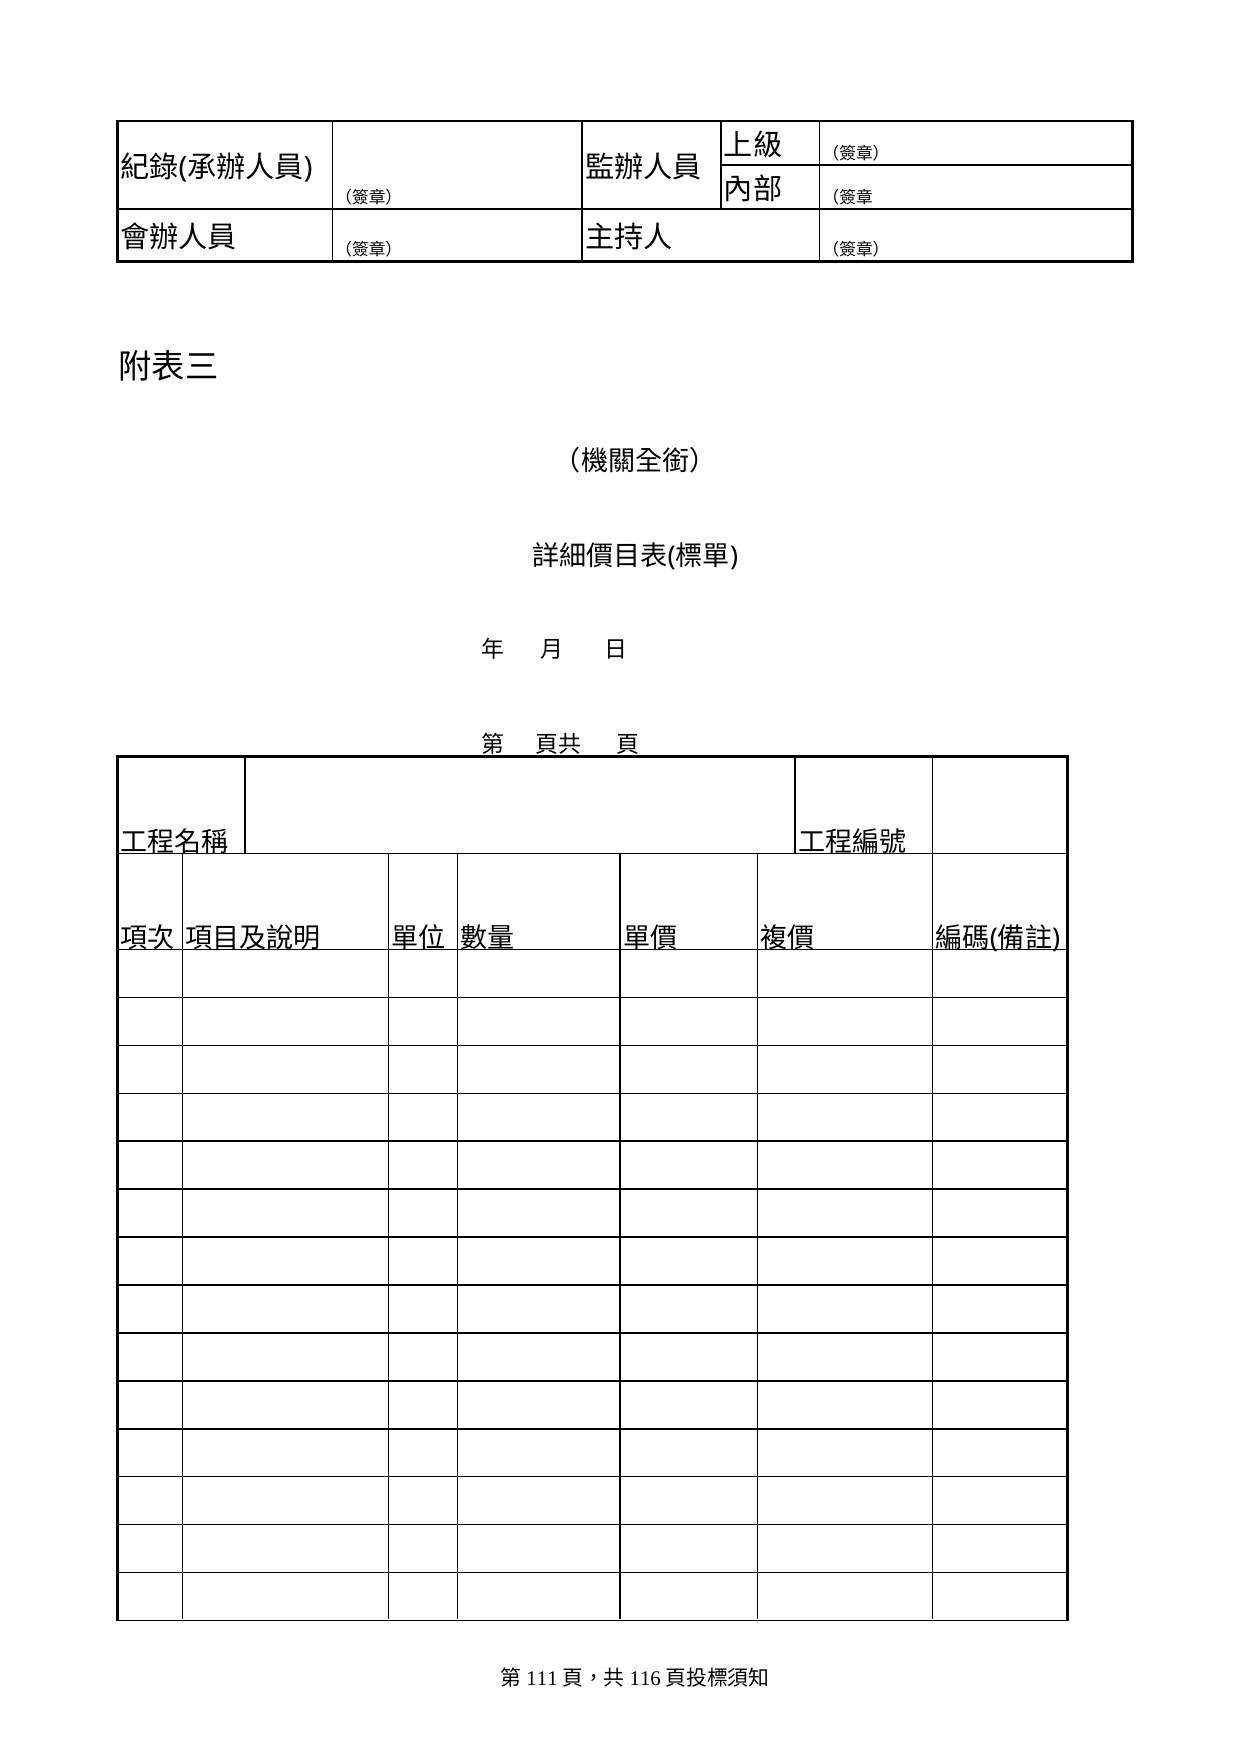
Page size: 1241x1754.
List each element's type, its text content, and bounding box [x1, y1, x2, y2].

text 詳細價目表(標單) [118, 471, 1152, 566]
table_header 工程名稱 [119, 758, 244, 852]
table_cell [119, 1238, 182, 1284]
table_cell [758, 1477, 932, 1524]
table_cell [389, 1142, 457, 1188]
table_cell [389, 1382, 457, 1428]
table_cell [183, 1573, 388, 1619]
table_cell [933, 1190, 1066, 1236]
text 附表三 [118, 282, 1152, 376]
table_cell [389, 1094, 457, 1140]
table_cell [183, 1382, 388, 1428]
table_cell [458, 1382, 619, 1428]
table_cell 單價 [621, 854, 757, 949]
text 年 月 日 [118, 566, 1083, 660]
table_cell [389, 1334, 457, 1380]
table_cell [621, 1334, 757, 1380]
table_cell [458, 1238, 619, 1284]
table_cell 數量 [458, 854, 619, 949]
table_cell [389, 1190, 457, 1236]
text 第 頁共 頁 [118, 660, 1106, 755]
table_cell [621, 1142, 757, 1188]
table_cell [458, 1046, 619, 1092]
table_cell [119, 1094, 182, 1140]
table_cell [621, 998, 757, 1044]
table_cell [758, 1190, 932, 1236]
table_cell [933, 1334, 1066, 1380]
table_header [246, 758, 794, 852]
table_cell 複價 [758, 854, 932, 949]
table_cell [758, 1334, 932, 1380]
table_cell 內部 [722, 166, 819, 208]
table_cell [119, 1190, 182, 1236]
table_cell [389, 1477, 457, 1524]
table_cell [458, 1430, 619, 1476]
table_cell [119, 1382, 182, 1428]
table_cell [183, 1238, 388, 1284]
table_cell [389, 1286, 457, 1332]
table_cell [183, 1334, 388, 1380]
table_cell [458, 950, 619, 997]
table_header 工程編號 [796, 758, 932, 852]
table_cell [458, 1477, 619, 1524]
table_cell [621, 1190, 757, 1236]
table_cell [458, 1334, 619, 1380]
table_cell 會辦人員 [119, 210, 332, 260]
table_cell [183, 1046, 388, 1092]
table_cell [183, 1286, 388, 1332]
table_cell [621, 1477, 757, 1524]
table_cell [458, 1190, 619, 1236]
table_cell [758, 1142, 932, 1188]
table_cell [758, 998, 932, 1044]
table_cell [458, 1142, 619, 1188]
table_cell [933, 1286, 1066, 1332]
table_cell [389, 1525, 457, 1572]
text （機關全銜） [118, 376, 1152, 471]
table_cell [933, 950, 1066, 997]
table_cell [458, 1286, 619, 1332]
table_cell [933, 1094, 1066, 1140]
table_cell [119, 1525, 182, 1572]
table_cell [119, 1142, 182, 1188]
table_cell [119, 1573, 182, 1619]
table_cell [119, 1286, 182, 1332]
table_cell [389, 1573, 457, 1619]
table_cell [119, 1430, 182, 1476]
table_cell 紀錄(承辦人員) [119, 122, 332, 208]
table_cell [758, 1382, 932, 1428]
table_cell [621, 1573, 757, 1619]
table_cell [183, 1094, 388, 1140]
table_cell [758, 1238, 932, 1284]
table_cell [119, 1334, 182, 1380]
table_cell [389, 998, 457, 1044]
table_cell [119, 1046, 182, 1092]
table_cell [621, 1094, 757, 1140]
table_cell [758, 950, 932, 997]
table_cell [758, 1573, 932, 1619]
table_cell [621, 1382, 757, 1428]
table_cell [119, 950, 182, 997]
table_cell [389, 950, 457, 997]
table_cell 上級 [722, 122, 819, 164]
table_cell [621, 1238, 757, 1284]
table_cell [621, 1286, 757, 1332]
table_cell [621, 1430, 757, 1476]
table_cell [758, 1286, 932, 1332]
table_cell [933, 998, 1066, 1044]
table_cell [933, 1525, 1066, 1572]
table_cell 編碼(備註) [933, 854, 1066, 949]
table_cell [933, 1573, 1066, 1619]
table_cell （簽章 [820, 166, 1131, 208]
table_cell [183, 998, 388, 1044]
table_cell [183, 1142, 388, 1188]
table_cell （簽章） [820, 210, 1131, 260]
table_cell [621, 1046, 757, 1092]
table_cell [621, 1525, 757, 1572]
table_cell [758, 1525, 932, 1572]
table_cell [458, 1525, 619, 1572]
table_cell [119, 1477, 182, 1524]
table_cell 監辦人員 [583, 122, 720, 208]
table_cell [119, 998, 182, 1044]
table_cell 單位 [389, 854, 457, 949]
table_cell [458, 1573, 619, 1619]
table_cell [183, 1525, 388, 1572]
table_cell [933, 1382, 1066, 1428]
table_cell [389, 1430, 457, 1476]
table_cell [389, 1046, 457, 1092]
table_cell （簽章） [333, 210, 581, 260]
table_cell [621, 950, 757, 997]
table_cell [458, 1094, 619, 1140]
table_cell [758, 1430, 932, 1476]
table_cell [933, 1430, 1066, 1476]
table_cell [183, 1477, 388, 1524]
table_cell [933, 1142, 1066, 1188]
table_cell [933, 1477, 1066, 1524]
table_cell （簽章） [333, 122, 581, 208]
table_cell [183, 1430, 388, 1476]
table_header [933, 758, 1066, 852]
table_cell [458, 998, 619, 1044]
table_cell [389, 1238, 457, 1284]
table_cell 項目及說明 [183, 854, 388, 949]
table_cell 主持人 [583, 210, 819, 260]
table_cell [183, 1190, 388, 1236]
table_cell [758, 1046, 932, 1092]
table_cell （簽章） [820, 122, 1131, 164]
table_cell [758, 1094, 932, 1140]
table_cell [933, 1238, 1066, 1284]
table_cell [183, 950, 388, 997]
table_cell 項次 [119, 854, 182, 949]
table_cell [933, 1046, 1066, 1092]
